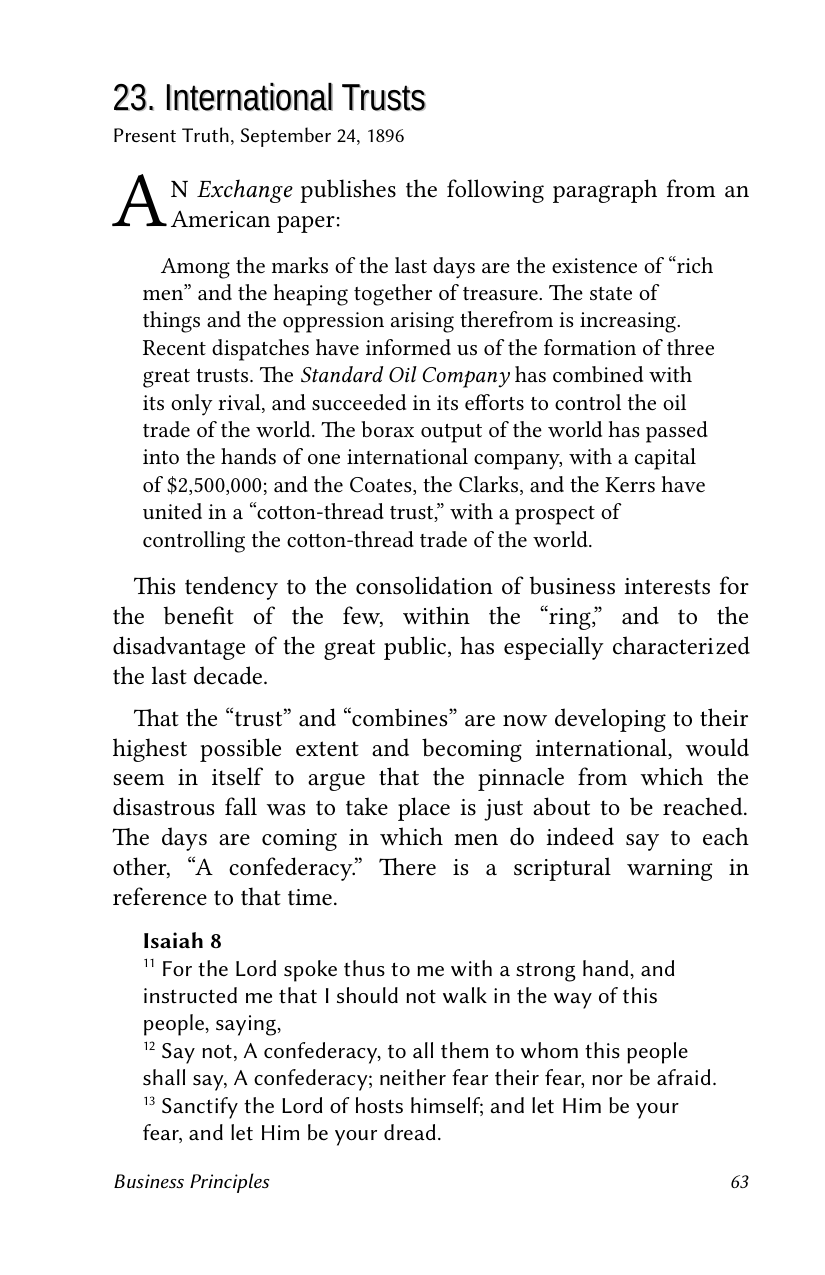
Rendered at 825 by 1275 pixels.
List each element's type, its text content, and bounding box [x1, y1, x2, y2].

text 12 Say not, A confederacy, to all them to whom this people shall say, A confederacy; neither fear their fear, nor be afraid. [142, 1038, 720, 1091]
text Present Truth, September 24, 1896 [112, 124, 750, 148]
text Isaiah 8 [142, 928, 750, 954]
text 11 For the Lord spoke thus to me with a strong hand, and instructed me that I should not walk in the way of this people, saying, [142, 956, 720, 1036]
text This tendency to the consolidation of business interests for the benefit of the few, within the “ring,” and to the disadvantage of the great public, has especially characterized the last decade. [112, 572, 750, 690]
text Among the marks of the last days are the existence of “rich men” and the heaping together of treasure. The state of things and the oppression arising therefrom is increasing. Recent dispatches have informed us of the formation of three great trusts. The Standard Oil Company has combined with its only rival, and succeeded in its efforts to control the oil trade of the world. The borax output of the world has passed into the hands of one international company, with a capital of $2,500,000; and the Coates, the Clarks, and the Kerrs have united in a “cotton-thread trust,” with a prospect of controlling the cotton-thread trade of the world. [142, 253, 720, 553]
title International Trusts [112, 75, 750, 118]
text That the “trust” and “combines” are now developing to their highest possible extent and becoming international, would seem in itself to argue that the pinnacle from which the disastrous fall was to take place is just about to be reached. The days are coming in which men do indeed say to each other, “A confederacy.” There is a scriptural warning in reference to that time. [112, 704, 750, 912]
text AN Exchange publishes the following paragraph from an American paper: [112, 175, 750, 233]
text 13 Sanctify the Lord of hosts himself; and let Him be your fear, and let Him be your dread. [142, 1092, 720, 1146]
